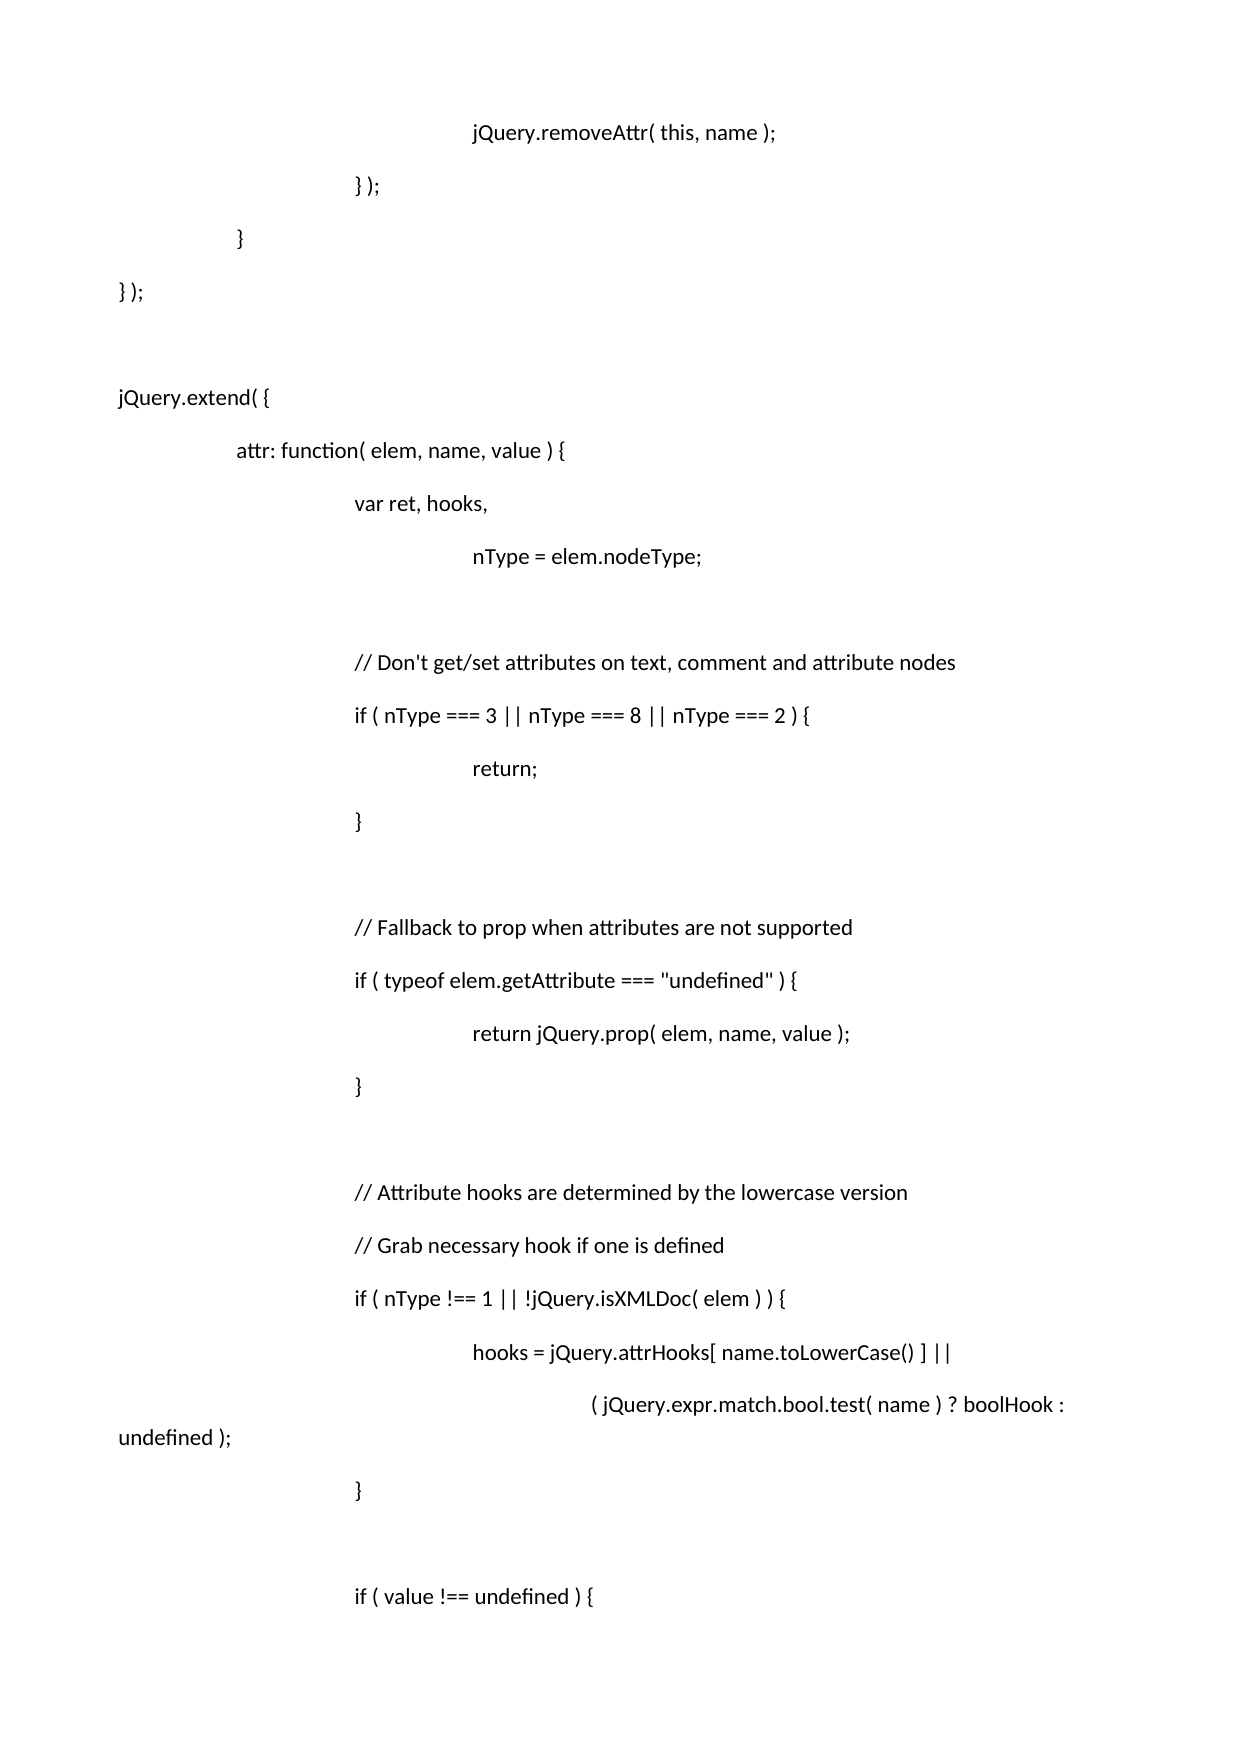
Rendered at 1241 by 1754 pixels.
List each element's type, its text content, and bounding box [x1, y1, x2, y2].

text return jQuery.prop( elem, name, value ); [118, 1019, 1122, 1047]
text // Don't get/set attributes on text, comment and attribute nodes [118, 648, 1122, 676]
text // Attribute hooks are determined by the lowercase version [118, 1178, 1122, 1207]
text return; [118, 754, 1122, 782]
text } [118, 1072, 1122, 1101]
text } [118, 807, 1122, 835]
text if ( value !== undefined ) { [118, 1582, 1122, 1610]
text attr: function( elem, name, value ) { [118, 436, 1122, 464]
text if ( nType === 3 || nType === 8 || nType === 2 ) { [118, 701, 1122, 729]
text hooks = jQuery.attrHooks[ name.toLowerCase() ] || [118, 1338, 1122, 1366]
text // Fallback to prop when attributes are not supported [118, 913, 1122, 941]
text } ); [118, 277, 1122, 305]
text var ret, hooks, [118, 489, 1122, 517]
text } [118, 1476, 1122, 1504]
text jQuery.extend( { [118, 383, 1122, 411]
text } [118, 224, 1122, 252]
text if ( nType !== 1 || !jQuery.isXMLDoc( elem ) ) { [118, 1284, 1122, 1313]
text } ); [118, 171, 1122, 199]
text nType = elem.nodeType; [118, 542, 1122, 570]
text if ( typeof elem.getAttribute === "undefined" ) { [118, 966, 1122, 994]
text jQuery.removeAttr( this, name ); [118, 118, 1122, 146]
text ( jQuery.expr.match.bool.test( name ) ? boolHook : undefined ); [118, 1391, 1122, 1451]
text // Grab necessary hook if one is defined [118, 1232, 1122, 1259]
